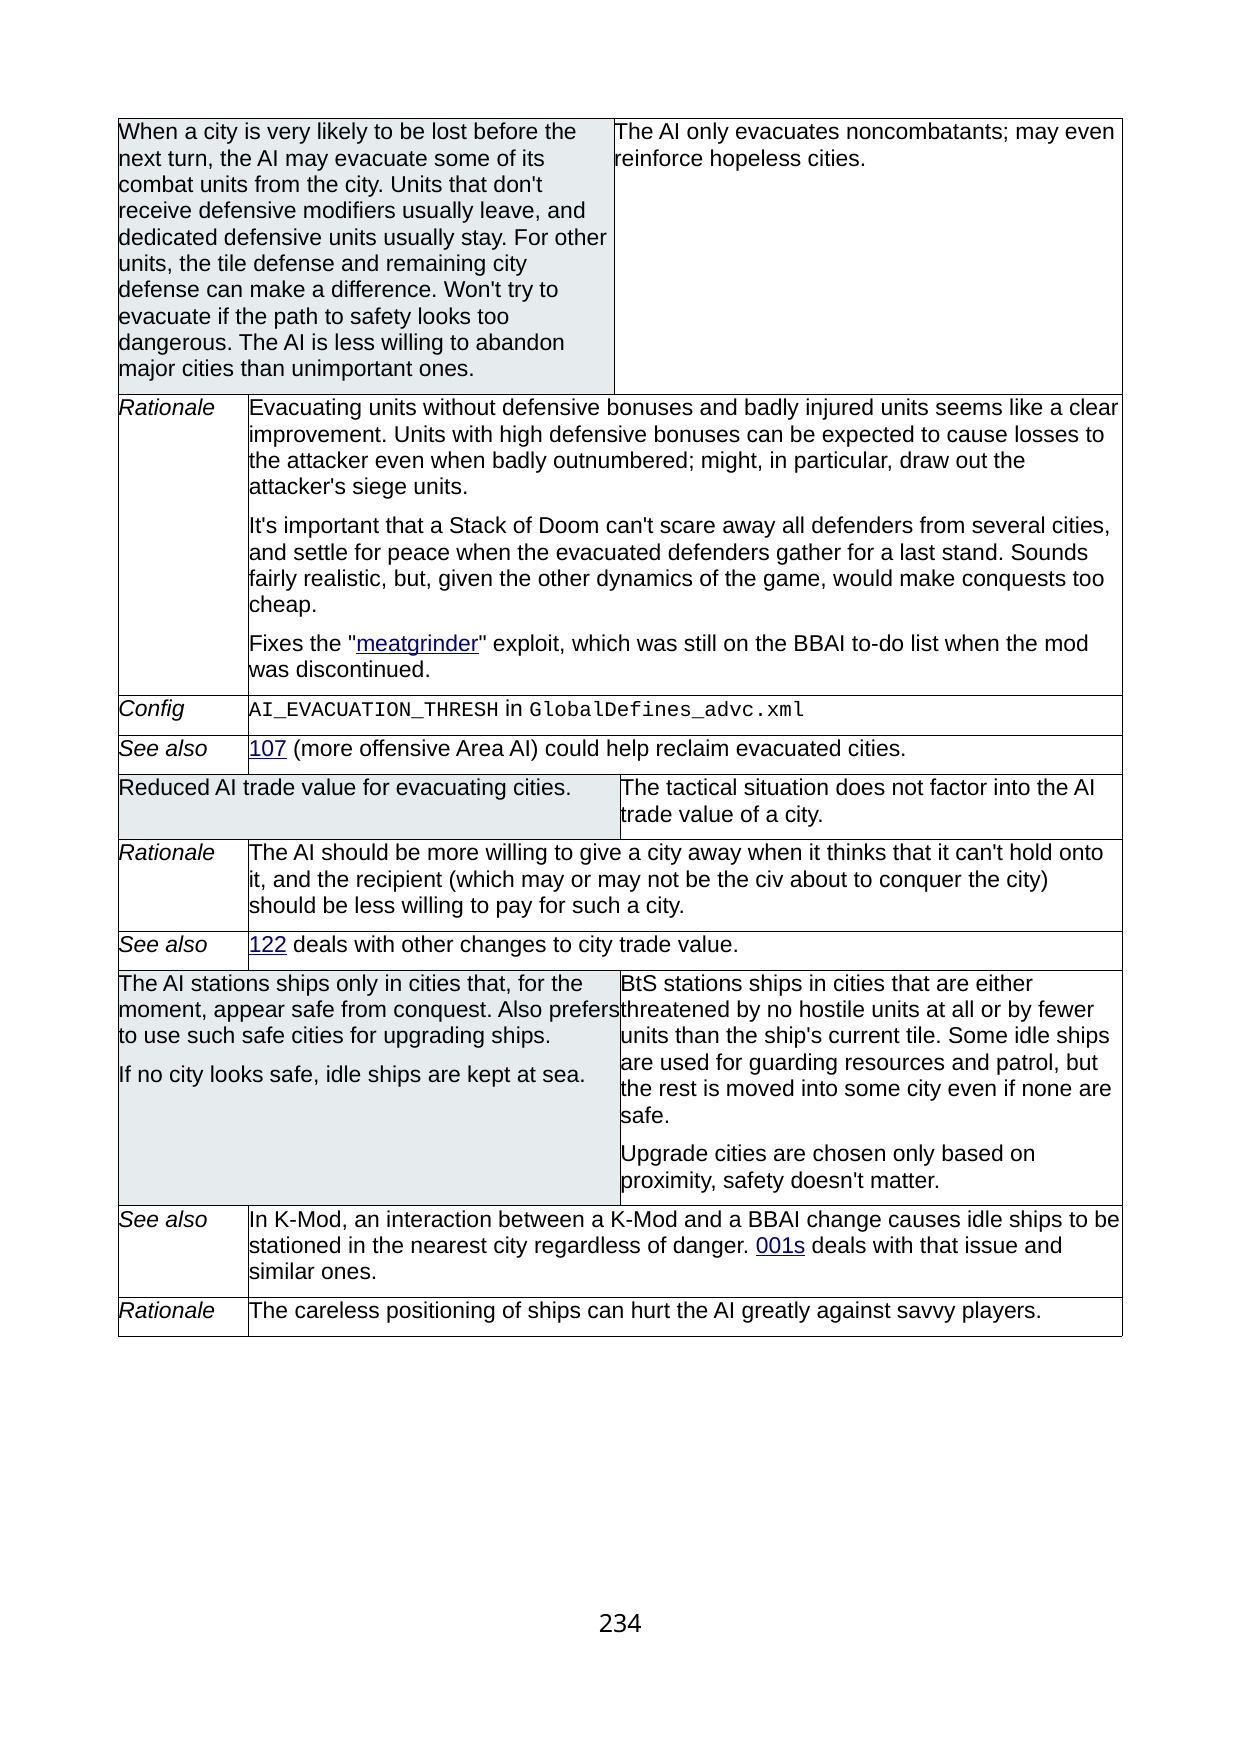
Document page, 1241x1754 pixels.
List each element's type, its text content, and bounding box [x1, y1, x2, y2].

table_cell Rationale [119, 840, 248, 931]
table_cell See also [119, 736, 248, 774]
table_cell See also [119, 1206, 248, 1297]
table_cell BtS stations ships in cities that are either threatened by no hostile units at all or by fewer units than the ship's current tile. Some idle ships are used for guarding resources and patrol, but the rest is moved into some city even if none are safe. Upgrade cities are chosen only based on proximity, safety doesn't matter. [621, 971, 1122, 1205]
table_cell Evacuating units without defensive bonuses and badly injured units seems like a clear improvement. Units with high defensive bonuses can be expected to cause losses to the attacker even when badly outnumbered; might, in particular, draw out the attacker's siege units. It's important that a Stack of Doom can't scare away all defenders from several cities, and settle for peace when the evacuated defenders gather for a last stand. Sounds fairly realistic, but, given the other dynamics of the game, would make conquests too cheap. Fixes the "meatgrinder" exploit, which was still on the BBAI to-do list when the mod was discontinued. [249, 395, 1122, 695]
table_cell When a city is very likely to be lost before the next turn, the AI may evacuate some of its combat units from the city. Units that don't receive defensive modifiers usually leave, and dedicated defensive units usually stay. For other units, the tile defense and remaining city defense can make a difference. Won't try to evacuate if the path to safety looks too dangerous. The AI is less willing to abandon major cities than unimportant ones. [119, 119, 614, 394]
table_cell The careless positioning of ships can hurt the AI greatly against savvy players. [249, 1298, 1122, 1336]
table_cell The AI only evacuates noncombatants; may even reinforce hopeless cities. [615, 119, 1122, 394]
table_cell The AI stations ships only in cities that, for the moment, appear safe from conquest. Also prefers to use such safe cities for upgrading ships. If no city looks safe, idle ships are kept at sea. [119, 971, 620, 1205]
table_cell 122 deals with other changes to city trade value. [249, 932, 1122, 970]
table_cell AI_EVACUATION_THRESH in GlobalDefines_advc.xml [249, 696, 1122, 735]
table_cell In K-Mod, an interaction between a K-Mod and a BBAI change causes idle ships to be stationed in the nearest city regardless of danger. 001s deals with that issue and similar ones. [249, 1206, 1122, 1297]
table_cell The AI should be more willing to give a city away when it thinks that it can't hold onto it, and the recipient (which may or may not be the civ about to conquer the city) should be less willing to pay for such a city. [249, 840, 1122, 931]
table_cell See also [119, 932, 248, 970]
table_cell 107 (more offensive Area AI) could help reclaim evacuated cities. [249, 736, 1122, 774]
table_cell Reduced AI trade value for evacuating cities. [119, 775, 620, 839]
table_cell Rationale [119, 1298, 248, 1336]
table_cell Config [119, 696, 248, 735]
table_cell Rationale [119, 395, 248, 695]
table_cell The tactical situation does not factor into the AI trade value of a city. [621, 775, 1122, 839]
